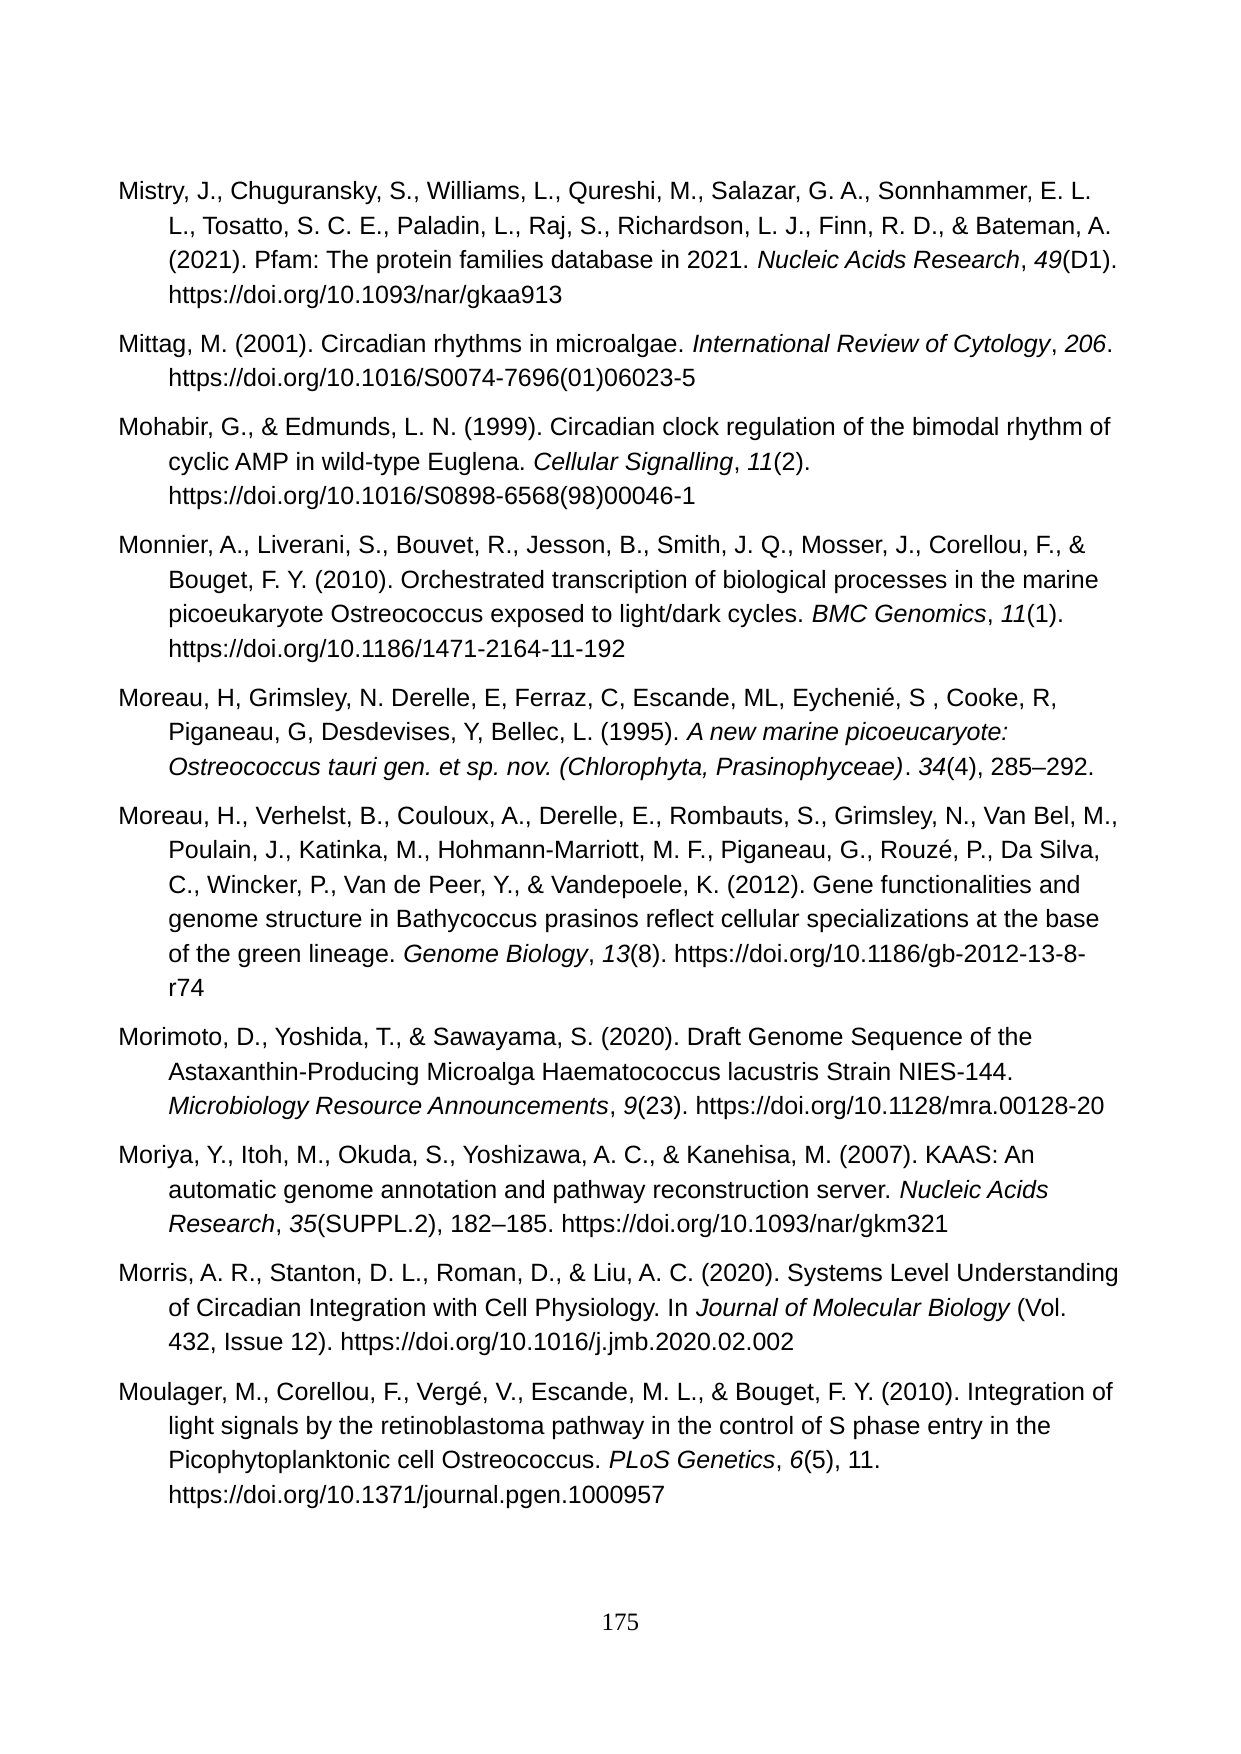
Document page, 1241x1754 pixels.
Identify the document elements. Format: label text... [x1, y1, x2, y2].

text Moulager, M., Corellou, F., Vergé, V., Escande, M. L., & Bouget, F. Y. (2010). Integration of light signals by the retinoblastoma pathway in the control of S phase entry in the Picophytoplanktonic cell Ostreococcus. PLoS Genetics, 6(5), 11. https://doi.org/10.1371/journal.pgen.1000957 [118, 1376, 1122, 1509]
text Moriya, Y., Itoh, M., Okuda, S., Yoshizawa, A. C., & Kanehisa, M. (2007). KAAS: An automatic genome annotation and pathway reconstruction server. Nucleic Acids Research, 35(SUPPL.2), 182–185. https://doi.org/10.1093/nar/gkm321 [118, 1140, 1122, 1238]
text Moreau, H., Verhelst, B., Couloux, A., Derelle, E., Rombauts, S., Grimsley, N., Van Bel, M., Poulain, J., Katinka, M., Hohmann-Marriott, M. F., Piganeau, G., Rouzé, P., Da Silva, C., Wincker, P., Van de Peer, Y., & Vandepoele, K. (2012). Gene functionalities and genome structure in Bathycoccus prasinos reflect cellular specializations at the base of the green lineage. Genome Biology, 13(8). https://doi.org/10.1186/gb-2012-13-8-r74 [118, 801, 1122, 1002]
text Monnier, A., Liverani, S., Bouvet, R., Jesson, B., Smith, J. Q., Mosser, J., Corellou, F., & Bouget, F. Y. (2010). Orchestrated transcription of biological processes in the marine picoeukaryote Ostreococcus exposed to light/dark cycles. BMC Genomics, 11(1). https://doi.org/10.1186/1471-2164-11-192 [118, 530, 1122, 663]
text Mittag, M. (2001). Circadian rhythms in microalgae. International Review of Cytology, 206. https://doi.org/10.1016/S0074-7696(01)06023-5 [118, 329, 1122, 392]
text Mohabir, G., & Edmunds, L. N. (1999). Circadian clock regulation of the bimodal rhythm of cyclic AMP in wild-type Euglena. Cellular Signalling, 11(2). https://doi.org/10.1016/S0898-6568(98)00046-1 [118, 412, 1122, 510]
text Morris, A. R., Stanton, D. L., Roman, D., & Liu, A. C. (2020). Systems Level Understanding of Circadian Integration with Cell Physiology. In Journal of Molecular Biology (Vol. 432, Issue 12). https://doi.org/10.1016/j.jmb.2020.02.002 [118, 1258, 1122, 1356]
text Morimoto, D., Yoshida, T., & Sawayama, S. (2020). Draft Genome Sequence of the Astaxanthin-Producing Microalga Haematococcus lacustris Strain NIES-144. Microbiology Resource Announcements, 9(23). https://doi.org/10.1128/mra.00128-20 [118, 1022, 1122, 1120]
text Mistry, J., Chuguransky, S., Williams, L., Qureshi, M., Salazar, G. A., Sonnhammer, E. L. L., Tosatto, S. C. E., Paladin, L., Raj, S., Richardson, L. J., Finn, R. D., & Bateman, A. (2021). Pfam: The protein families database in 2021. Nucleic Acids Research, 49(D1). https://doi.org/10.1093/nar/gkaa913 [118, 176, 1122, 308]
text Moreau, H, Grimsley, N. Derelle, E, Ferraz, C, Escande, ML, Eychenié, S , Cooke, R, Piganeau, G, Desdevises, Y, Bellec, L. (1995). A new marine picoeucaryote: Ostreococcus tauri gen. et sp. nov. (Chlorophyta, Prasinophyceae). 34(4), 285–292. [118, 683, 1122, 781]
